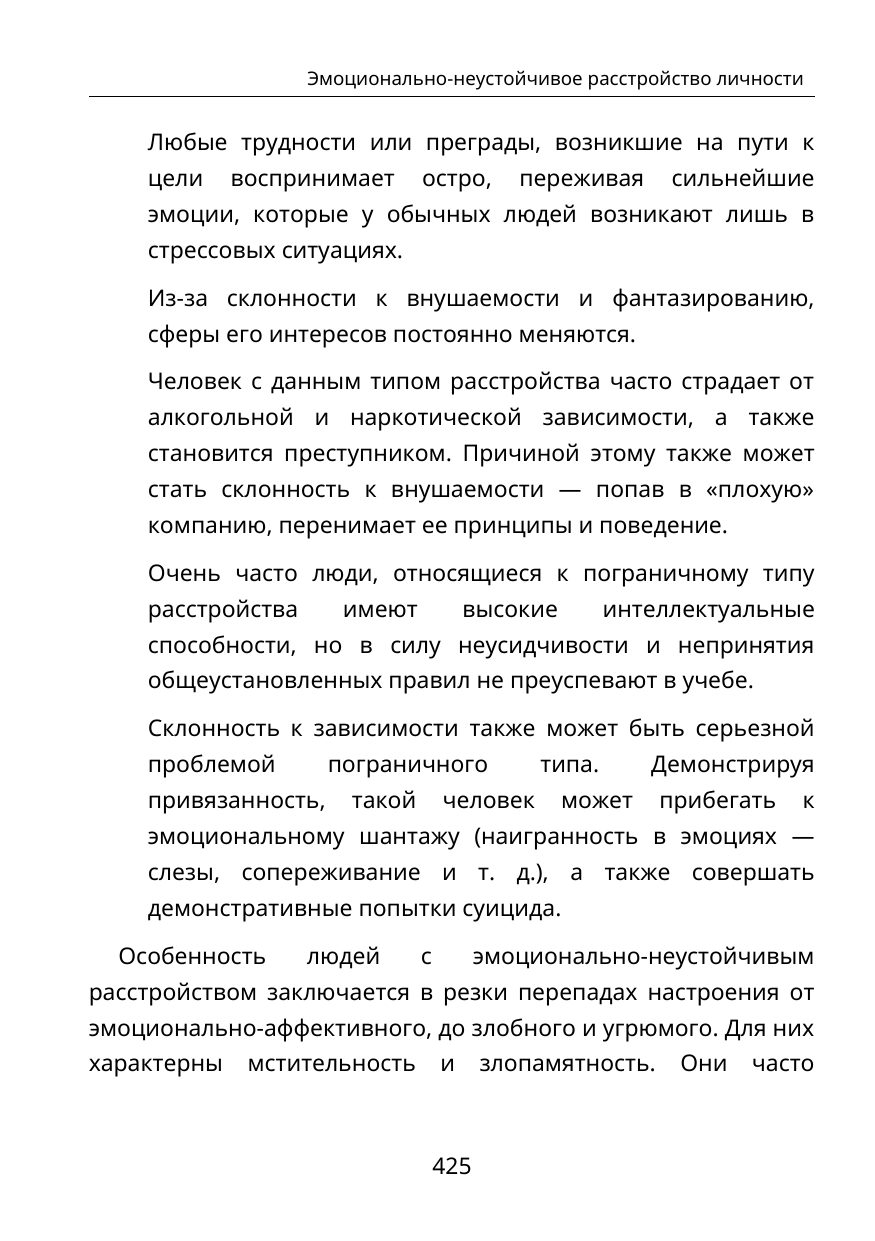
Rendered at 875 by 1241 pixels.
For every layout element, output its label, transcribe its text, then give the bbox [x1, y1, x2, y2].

list Склонность к зависимости также может быть серьезной проблемой пограничного типа. Демонстрируя привязанность, такой человек может прибегать к эмоциональному шантажу (наигранность в эмоциях — слезы, сопереживание и т. д.), а также совершать демонстративные попытки суицида. [118, 712, 815, 923]
list Очень часто люди, относящиеся к пограничному типу расстройства имеют высокие интеллектуальные способности, но в силу неусидчивости и непринятия общеустановленных правил не преуспевают в учебе. [118, 557, 815, 696]
list Человек с данным типом расстройства часто страдает от алкогольной и наркотической зависимости, а также становится преступником. Причиной этому также может стать склонность к внушаемости — попав в «плохую» компанию, перенимает ее принципы и поведение. [118, 365, 815, 540]
text Особенность людей с эмоционально-неустойчивым расстройством заключается в резки перепадах настроения от эмоционально-аффективного, до злобного и угрюмого. Для них характерны мстительность и злопамятность. Они часто [88, 939, 815, 1079]
list Из-за склонности к внушаемости и фантазированию, сферы его интересов постоянно меняются. [118, 282, 815, 349]
list Любые трудности или преграды, возникшие на пути к цели воспринимает остро, переживая сильнейшие эмоции, которые у обычных людей возникают лишь в стрессовых ситуациях. [118, 126, 815, 265]
